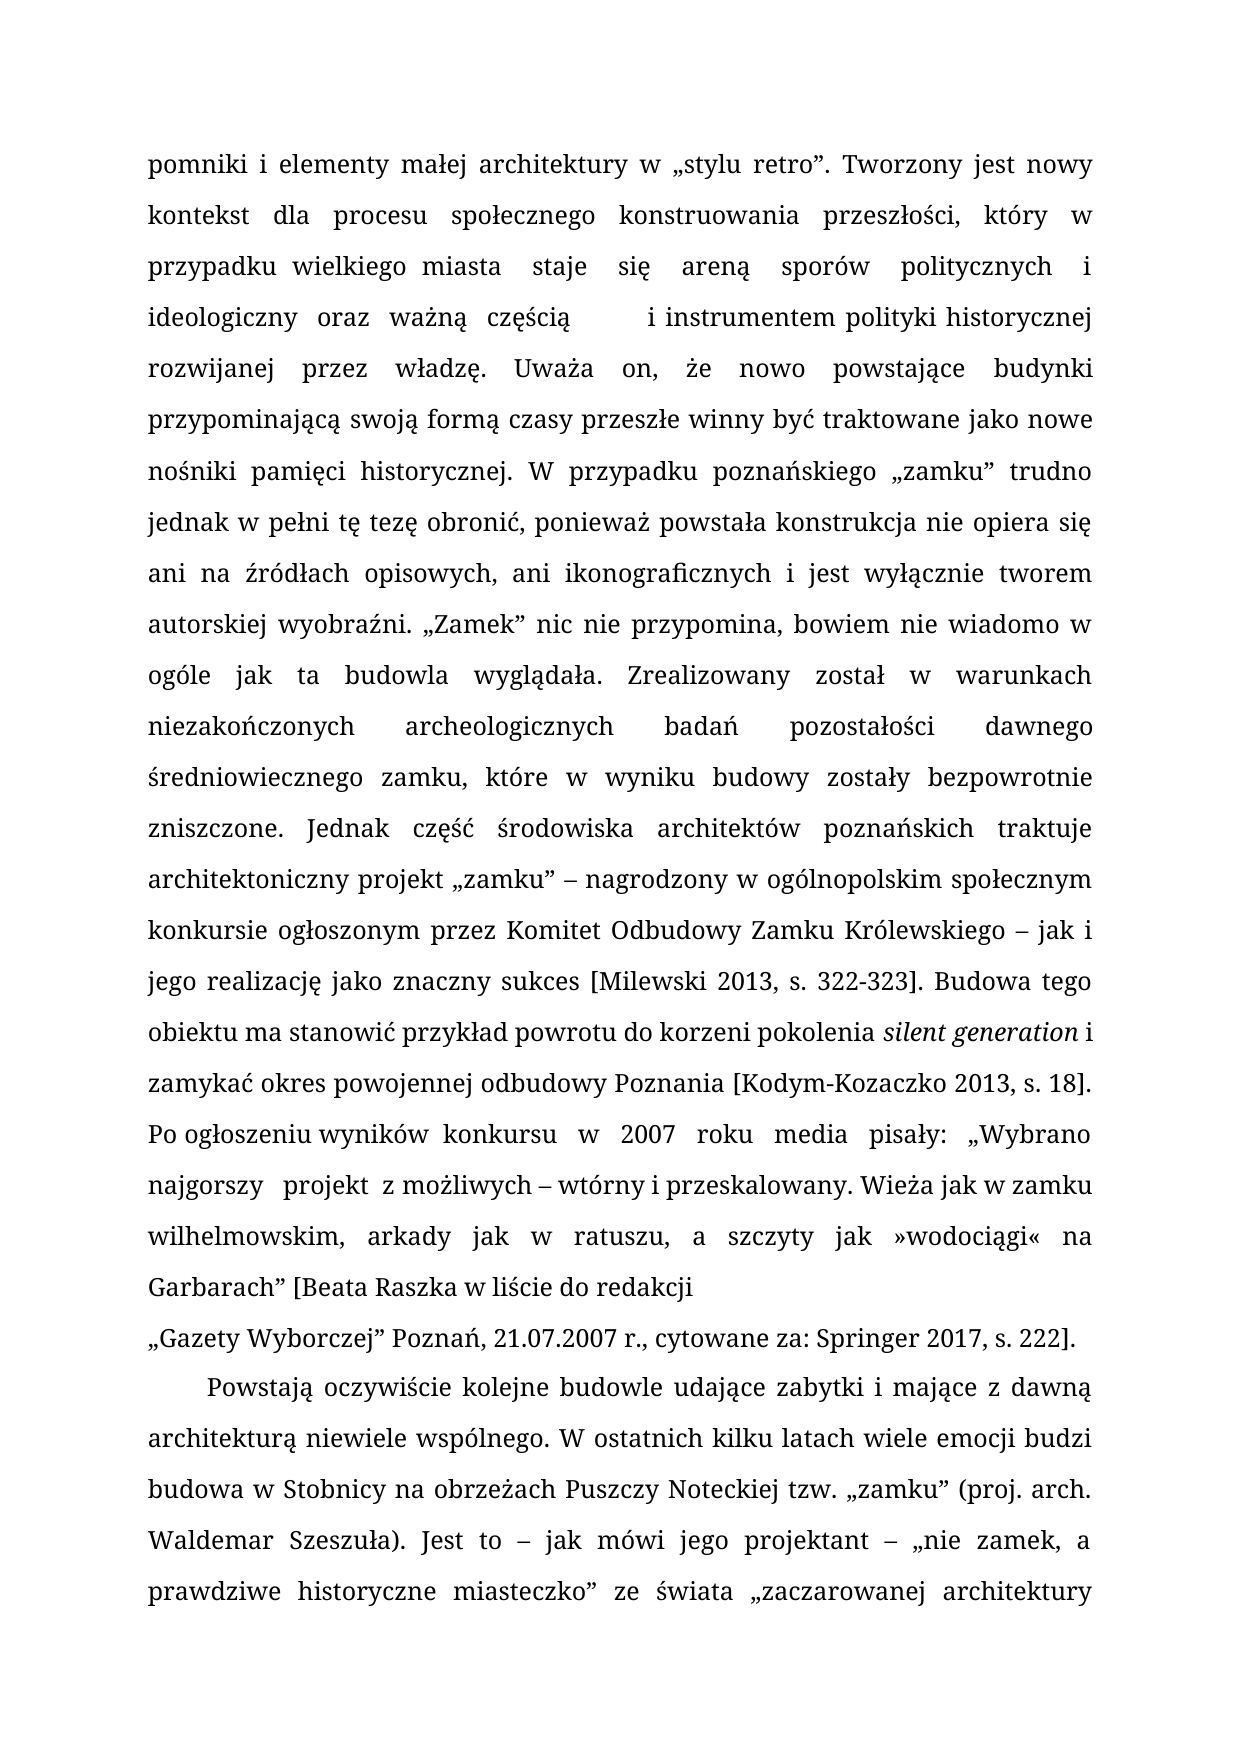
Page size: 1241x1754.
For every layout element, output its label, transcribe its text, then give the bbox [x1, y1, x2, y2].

text pomniki i elementy małej architektury w „stylu retro”. Tworzony jest nowy kontekst dla procesu społecznego konstruowania przeszłości, który w przypadku wielkiego miasta staje się areną sporów politycznych i ideologiczny oraz ważną częścią i instrumentem polityki historycznej rozwijanej przez władzę. Uważa on, że nowo powstające budynki przypominającą swoją formą czasy przeszłe winny być traktowane jako nowe nośniki pamięci historycznej. W przypadku poznańskiego „zamku” trudno jednak w pełni tę tezę obronić, ponieważ powstała konstrukcja nie opiera się ani na źródłach opisowych, ani ikonograficznych i jest wyłącznie tworem autorskiej wyobraźni. „Zamek” nic nie przypomina, bowiem nie wiadomo w ogóle jak ta budowla wyglądała. Zrealizowany został w warunkach niezakończonych archeologicznych badań pozostałości dawnego średniowiecznego zamku, które w wyniku budowy zostały bezpowrotnie zniszczone. Jednak część środowiska architektów poznańskich traktuje architektoniczny projekt „zamku” – nagrodzony w ogólnopolskim społecznym konkursie ogłoszonym przez Komitet Odbudowy Zamku Królewskiego – jak i jego realizację jako znaczny sukces [Milewski 2013, s. 322-323]. Budowa tego obiektu ma stanowić przykład powrotu do korzeni pokolenia silent generation i zamykać okres powojennej odbudowy Poznania [Kodym-Kozaczko 2013, s. 18]. Po ogłoszeniu wyników konkursu w 2007 roku media pisały: „Wybrano najgorszy projekt z możliwych – wtórny i przeskalowany. Wieża jak w zamku wilhelmowskim, arkady jak w ratuszu, a szczyty jak »wodociągi« na Garbarach” [Beata Raszka w liście do redakcji [148, 147, 1093, 1304]
text Powstają oczywiście kolejne budowle udające zabytki i mające z dawną architekturą niewiele wspólnego. W ostatnich kilku latach wiele emocji budzi budowa w Stobnicy na obrzeżach Puszczy Noteckiej tzw. „zamku” (proj. arch. Waldemar Szeszuła). Jest to – jak mówi jego projektant – „nie zamek, a prawdziwe historyczne miasteczko” ze świata „zaczarowanej architektury [148, 1369, 1093, 1607]
text „Gazety Wyborczej” Poznań, 21.07.2007 r., cytowane za: Springer 2017, s. 222]. [148, 1321, 1107, 1355]
